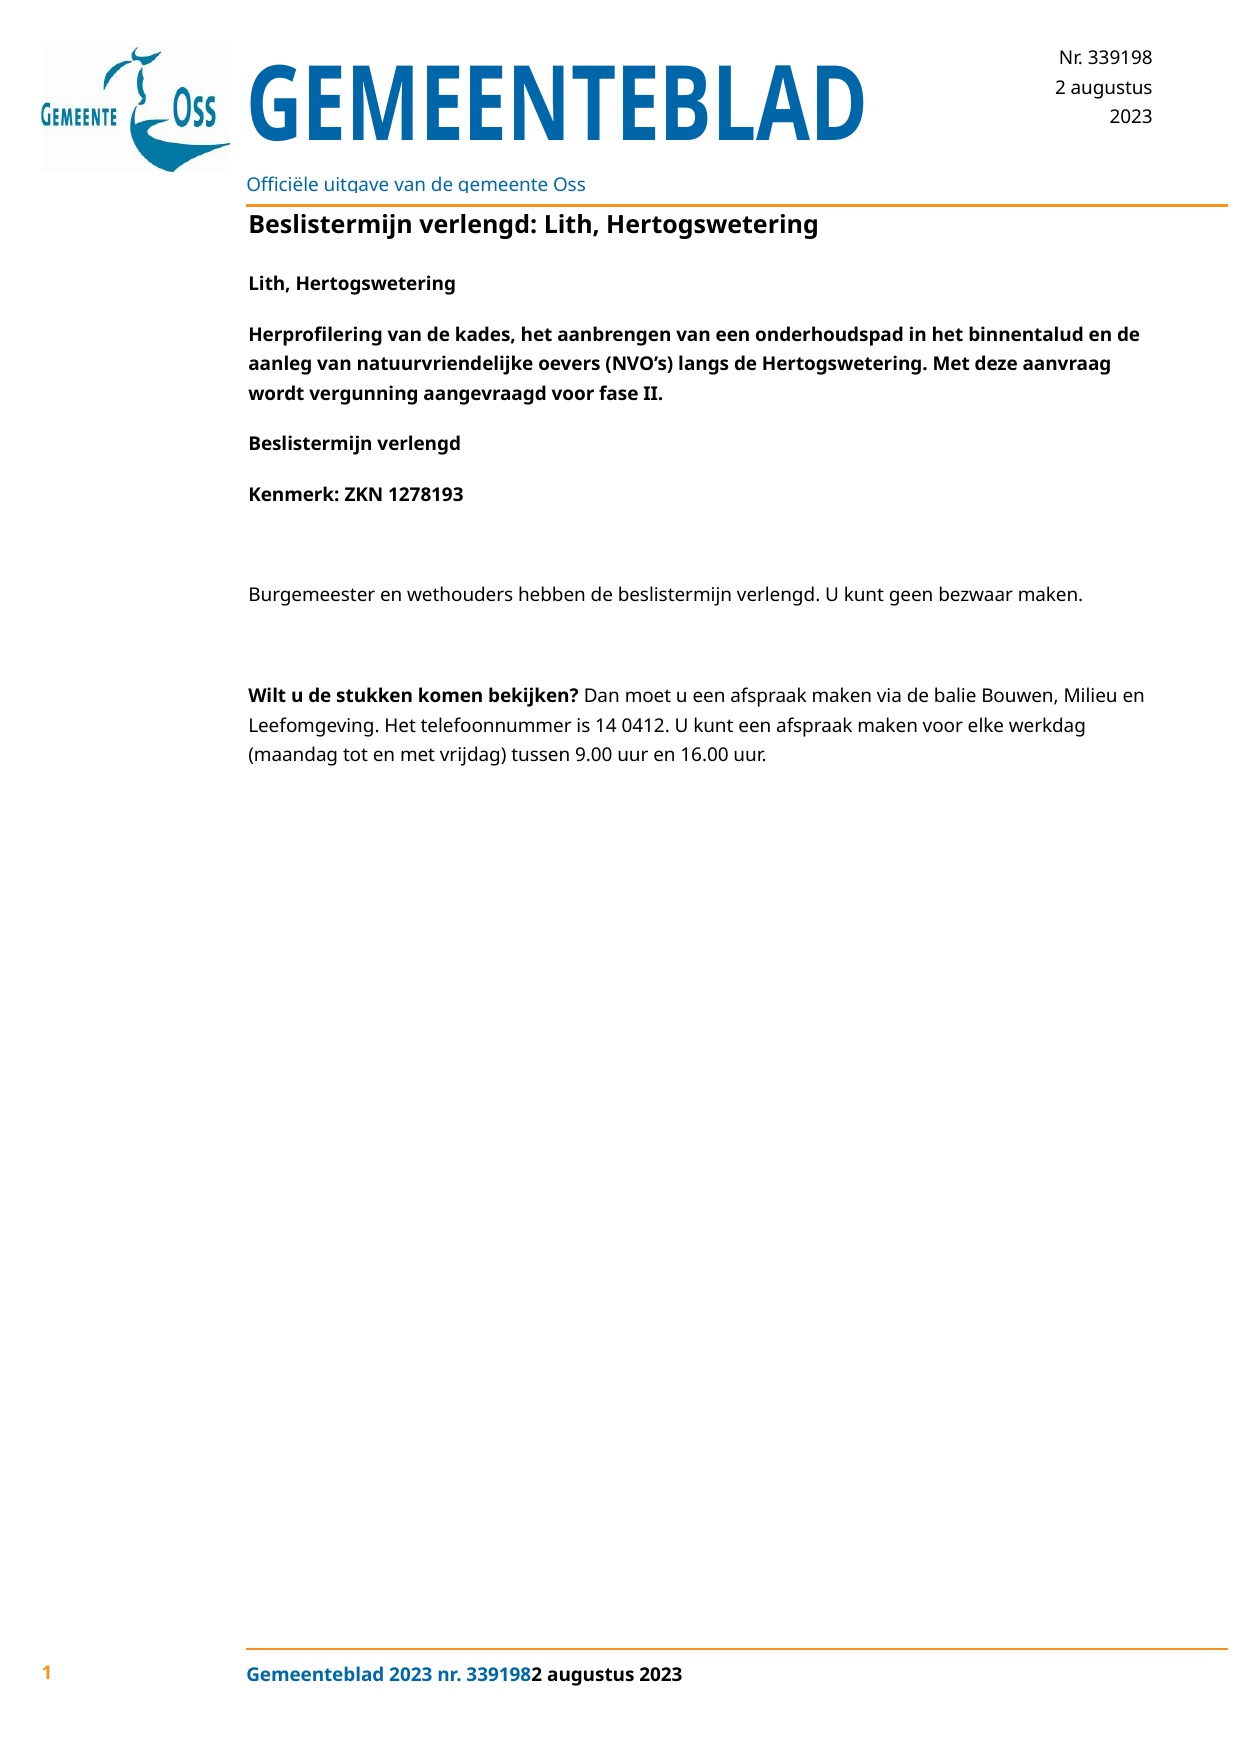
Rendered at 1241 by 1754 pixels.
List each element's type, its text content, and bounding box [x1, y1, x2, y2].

text Beslistermijn verlengd: Lith, Hertogswetering [248, 207, 1152, 241]
text Beslistermijn verlengd [248, 430, 1152, 456]
text Kenmerk: ZKN 1278193 [248, 481, 1152, 506]
text Lith, Hertogswetering [248, 270, 1152, 296]
text Herprofilering van de kades, het aanbrengen van een onderhoudspad in het binnentalud en de aanleg van natuurvriendelijke oevers (NVO’s) langs de Hertogswetering. Met deze aanvraag wordt vergunning aangevraagd voor fase II. [248, 321, 1152, 406]
text Wilt u de stukken komen bekijken? Dan moet u een afspraak maken via de balie Bouwen, Milieu en Leefomgeving. Het telefoonnummer is 14 0412. U kunt een afspraak maken voor elke werkdag (maandag tot en met vrijdag) tussen 9.00 uur en 16.00 uur. [248, 682, 1152, 767]
picture [41, 47, 231, 172]
text Burgemeester en wethouders hebben de beslistermijn verlengd. U kunt geen bezwaar maken. [248, 582, 1152, 607]
